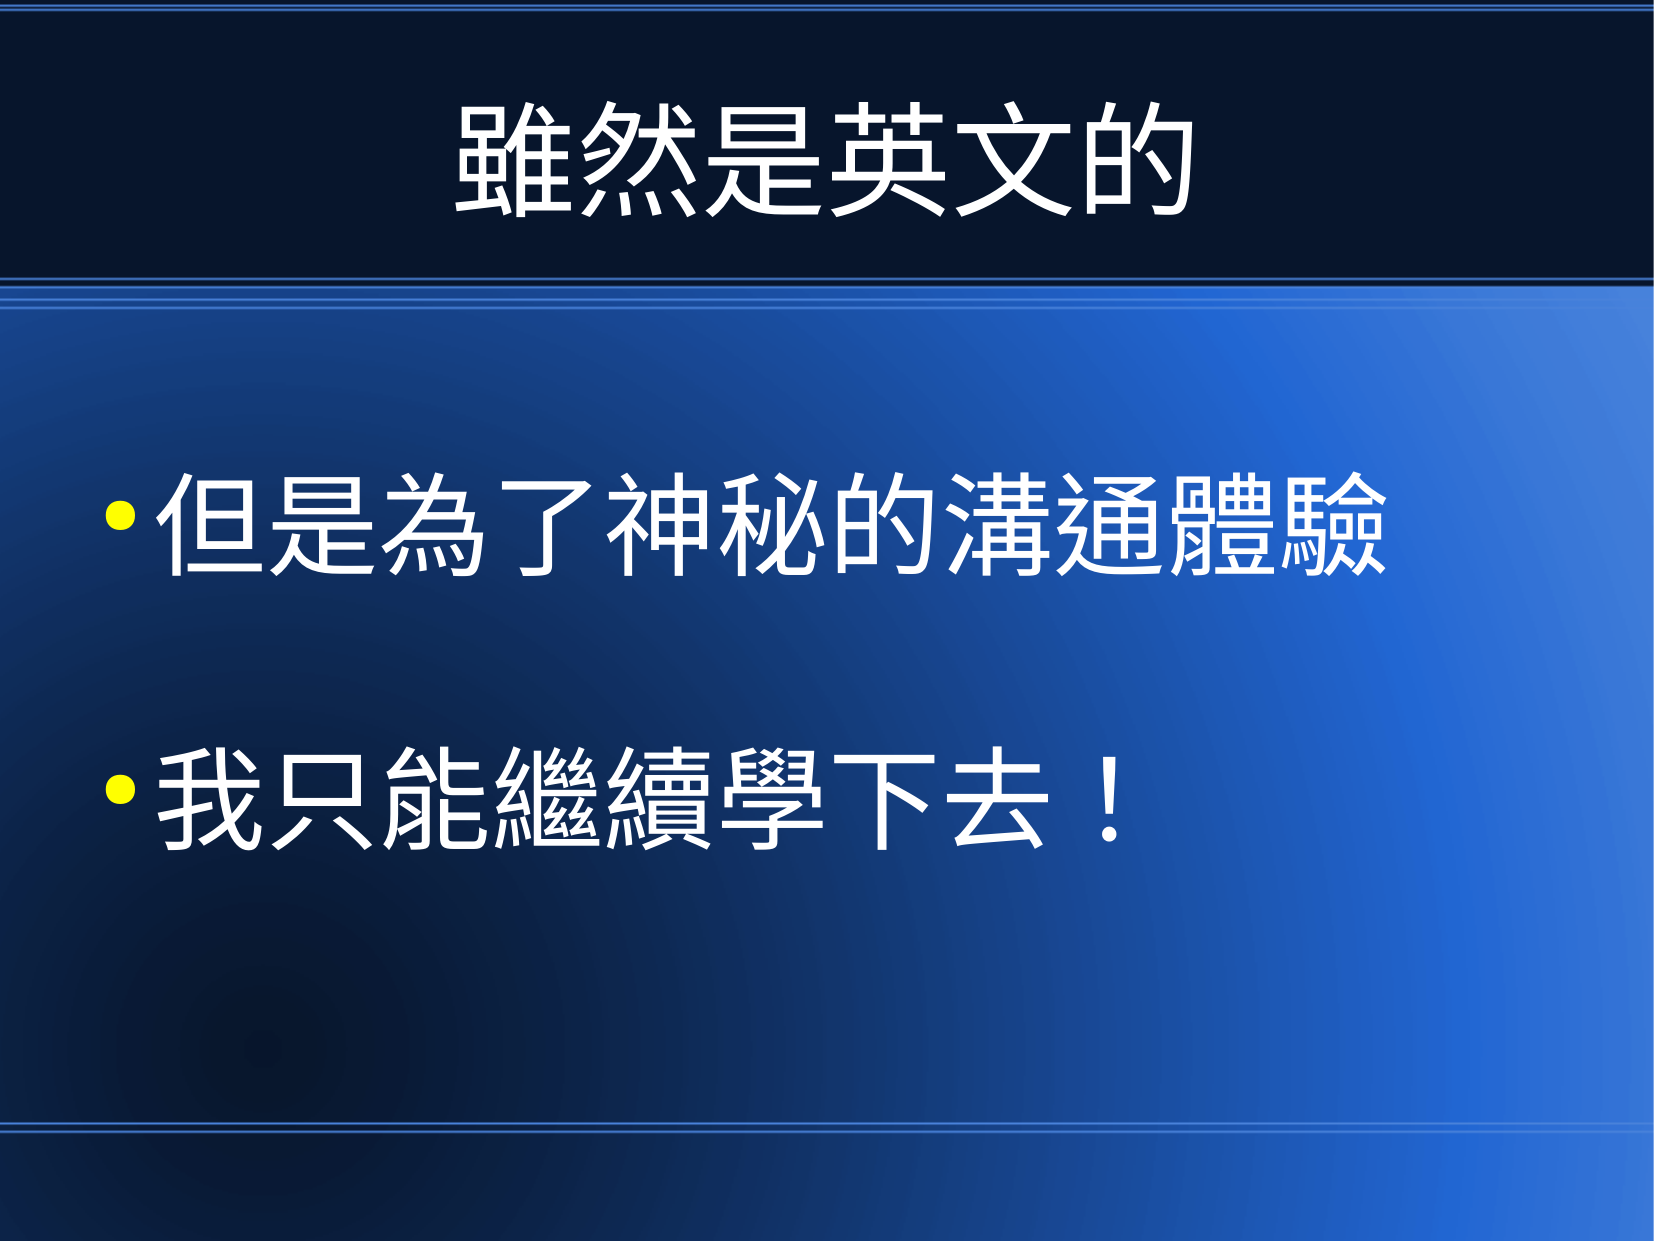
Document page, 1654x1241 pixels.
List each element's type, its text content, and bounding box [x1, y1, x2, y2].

title 雖然是英文的 [82, 49, 1571, 257]
list 但是為了神秘的溝通體驗 我只能繼續學下去！ [82, 355, 1571, 1241]
picture [0, 0, 1654, 1241]
